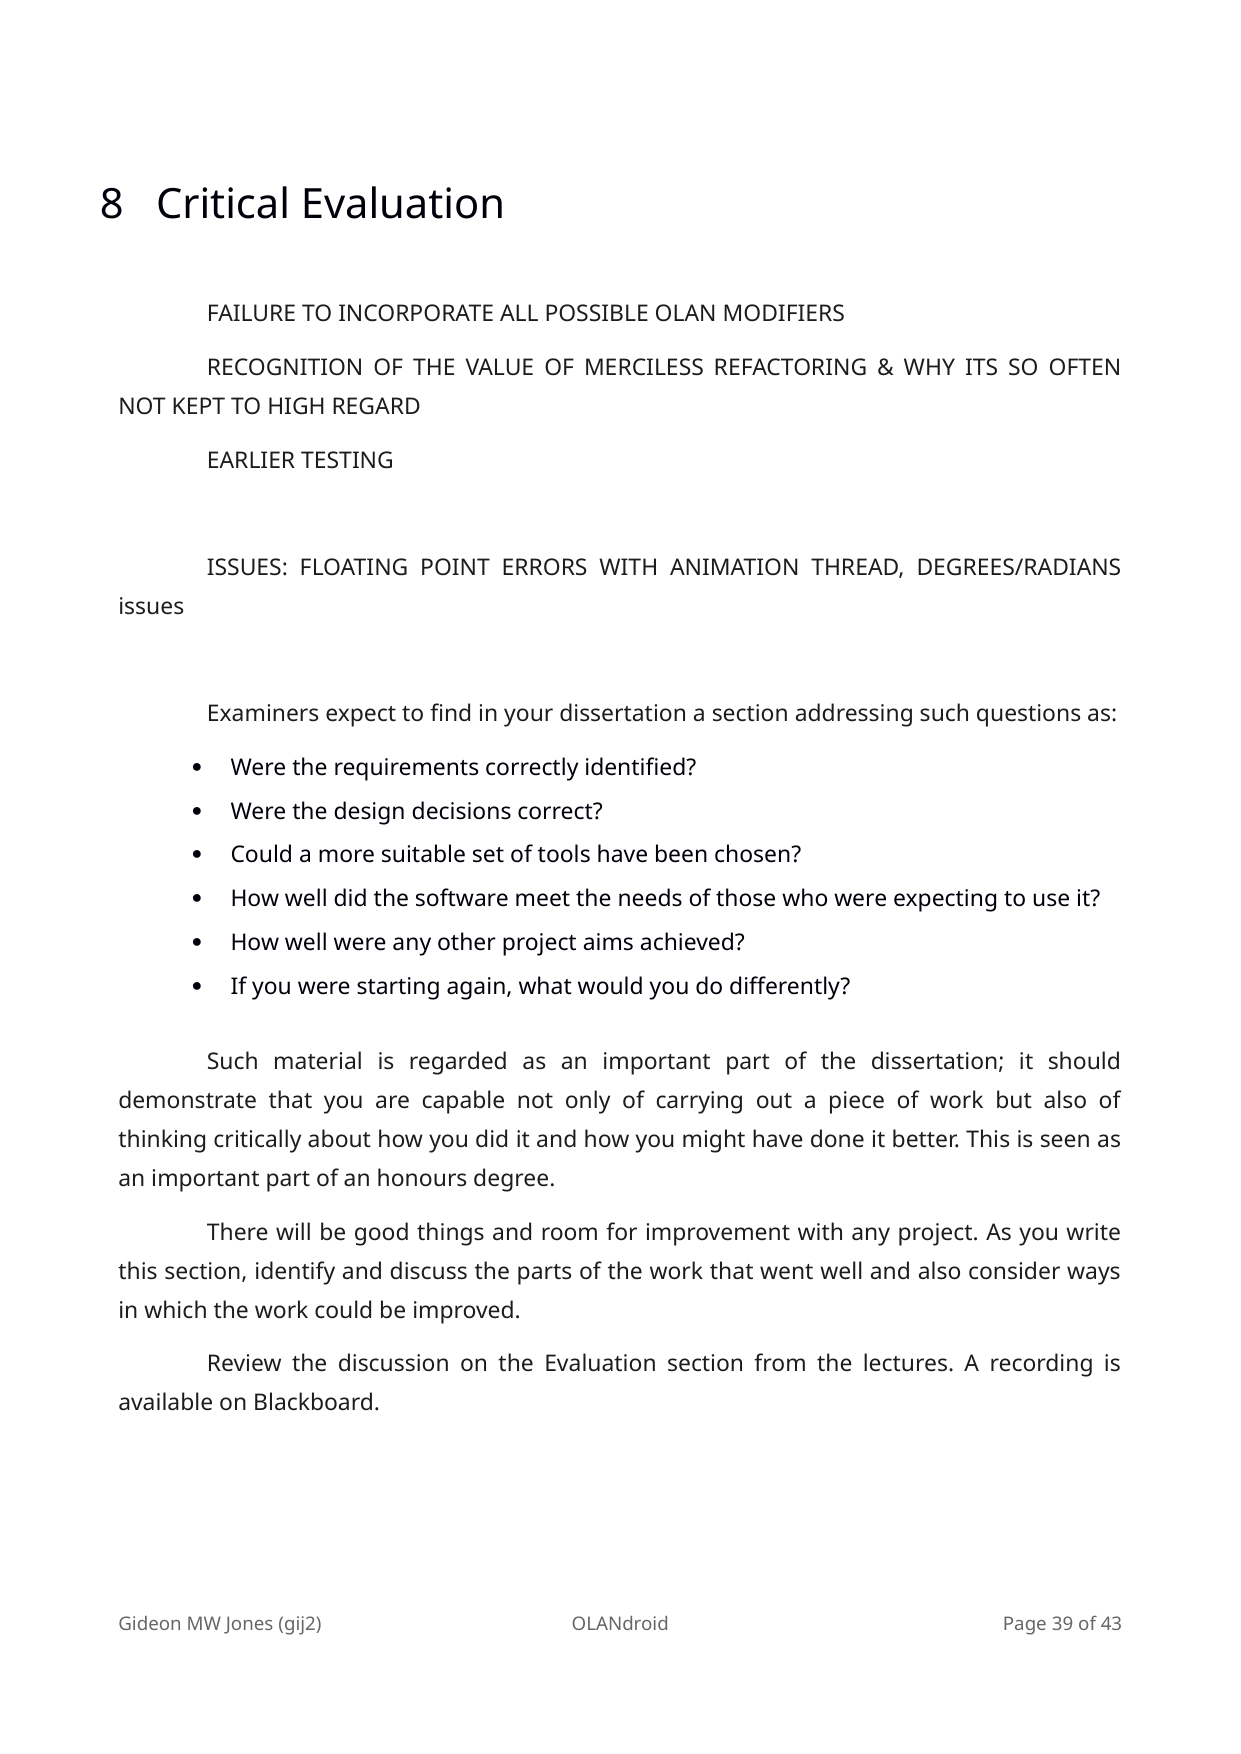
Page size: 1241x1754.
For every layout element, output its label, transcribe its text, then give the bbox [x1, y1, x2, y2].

text Such material is regarded as an important part of the dissertation; it should demonstrate that you are capable not only of carrying out a piece of work but also of thinking critically about how you did it and how you might have done it better. This is seen as an important part of an honours degree. [118, 1045, 1122, 1193]
text FAILURE TO INCORPORATE ALL POSSIBLE OLAN MODIFIERS [118, 297, 1122, 328]
text There will be good things and room for improvement with any project. As you write this section, identify and discuss the parts of the work that went well and also consider ways in which the work could be improved. [118, 1216, 1122, 1325]
subtitle Critical Evaluation [89, 174, 1122, 231]
list Could a more suitable set of tools have been chosen? [193, 838, 1122, 870]
list How well did the software meet the needs of those who were expecting to use it? [193, 882, 1122, 913]
text Examiners expect to find in your dissertation a section addressing such questions as: [118, 697, 1122, 728]
list Were the design decisions correct? [193, 795, 1122, 826]
list If you were starting again, what would you do differently? [193, 970, 1122, 1001]
text ISSUES: FLOATING POINT ERRORS WITH ANIMATION THREAD, DEGREES/RADIANS issues [118, 551, 1122, 621]
text EARLIER TESTING [118, 444, 1122, 475]
text Review the discussion on the Evaluation section from the lectures. A recording is available on Blackboard. [118, 1347, 1122, 1418]
text RECOGNITION OF THE VALUE OF MERCILESS REFACTORING & WHY ITS SO OFTEN NOT KEPT TO HIGH REGARD [118, 351, 1122, 421]
list Were the requirements correctly identified? [193, 751, 1122, 782]
list How well were any other project aims achieved? [193, 926, 1122, 957]
